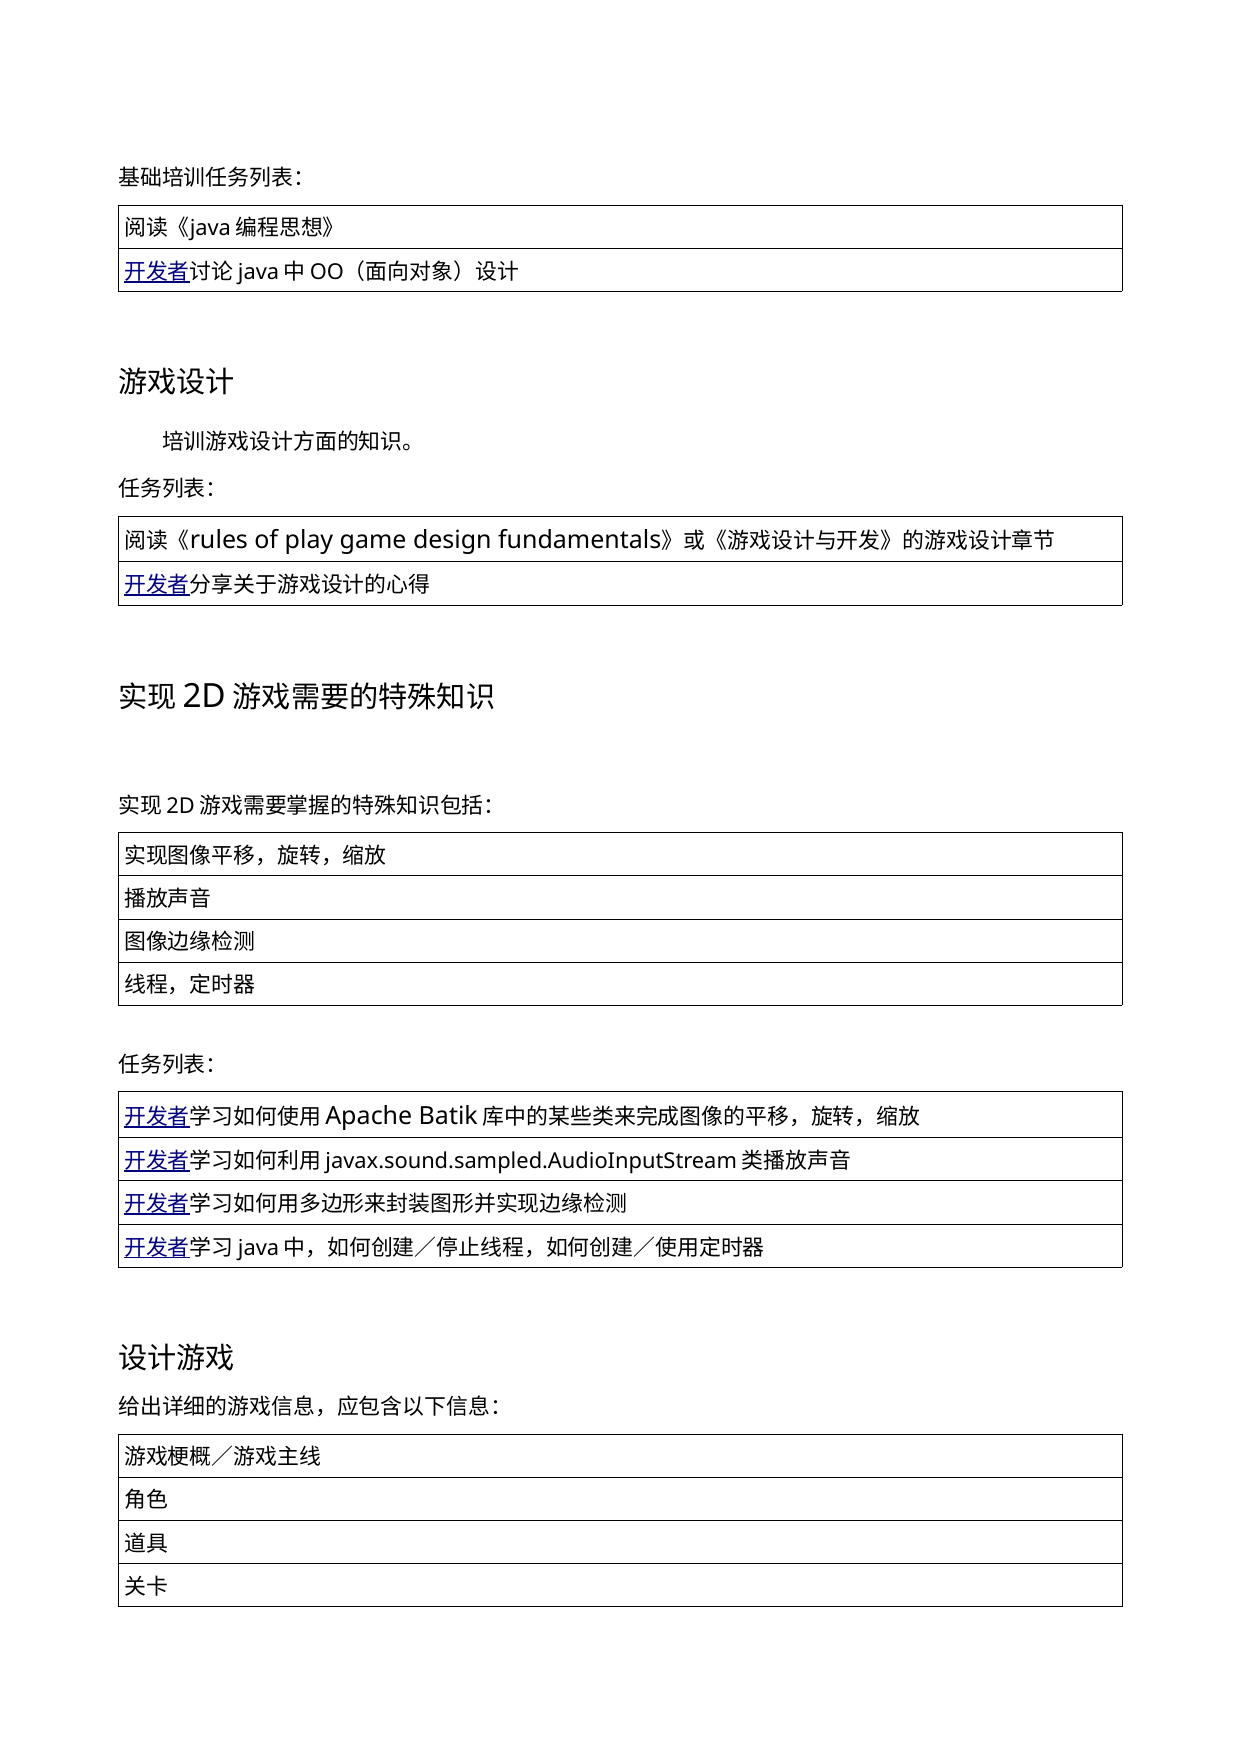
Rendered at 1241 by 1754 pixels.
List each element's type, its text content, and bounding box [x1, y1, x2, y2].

table_cell 开发者学习如何利用javax.sound.sampled.AudioInputStream类播放声音 [119, 1138, 1122, 1180]
table_cell 开发者学习java中，如何创建／停止线程，如何创建／使用定时器 [119, 1225, 1122, 1267]
text 任务列表： [118, 1047, 1122, 1079]
table_cell 开发者分享关于游戏设计的心得 [119, 562, 1122, 604]
table_cell 道具 [119, 1521, 1122, 1563]
subtitle 实现2D游戏需要的特殊知识 [118, 672, 1122, 717]
text 培训游戏设计方面的知识。 [118, 413, 1122, 459]
table_cell 播放声音 [119, 876, 1122, 918]
table_cell 关卡 [119, 1564, 1122, 1606]
table_cell 线程，定时器 [119, 963, 1122, 1005]
table_header 游戏梗概／游戏主线 [119, 1435, 1122, 1477]
table_header 开发者学习如何使用Apache Batik库中的某些类来完成图像的平移，旋转，缩放 [119, 1092, 1122, 1137]
text 实现2D游戏需要掌握的特殊知识包括： [118, 788, 1122, 819]
text 任务列表： [118, 471, 1122, 503]
table_cell 角色 [119, 1478, 1122, 1520]
table_cell 开发者学习如何用多边形来封装图形并实现边缘检测 [119, 1181, 1122, 1224]
text 基础培训任务列表： [118, 160, 1122, 192]
table_cell 图像边缘检测 [119, 920, 1122, 962]
table_header 实现图像平移，旋转，缩放 [119, 833, 1122, 875]
table_cell 开发者讨论java中OO（面向对象）设计 [119, 249, 1122, 291]
subtitle 游戏设计 [118, 359, 1122, 401]
table_header 阅读《rules of play game design fundamentals》或《游戏设计与开发》的游戏设计章节 [119, 517, 1122, 561]
table_header 阅读《java编程思想》 [119, 206, 1122, 248]
subtitle 设计游戏 [118, 1334, 1122, 1377]
text 给出详细的游戏信息，应包含以下信息： [118, 1389, 1122, 1421]
